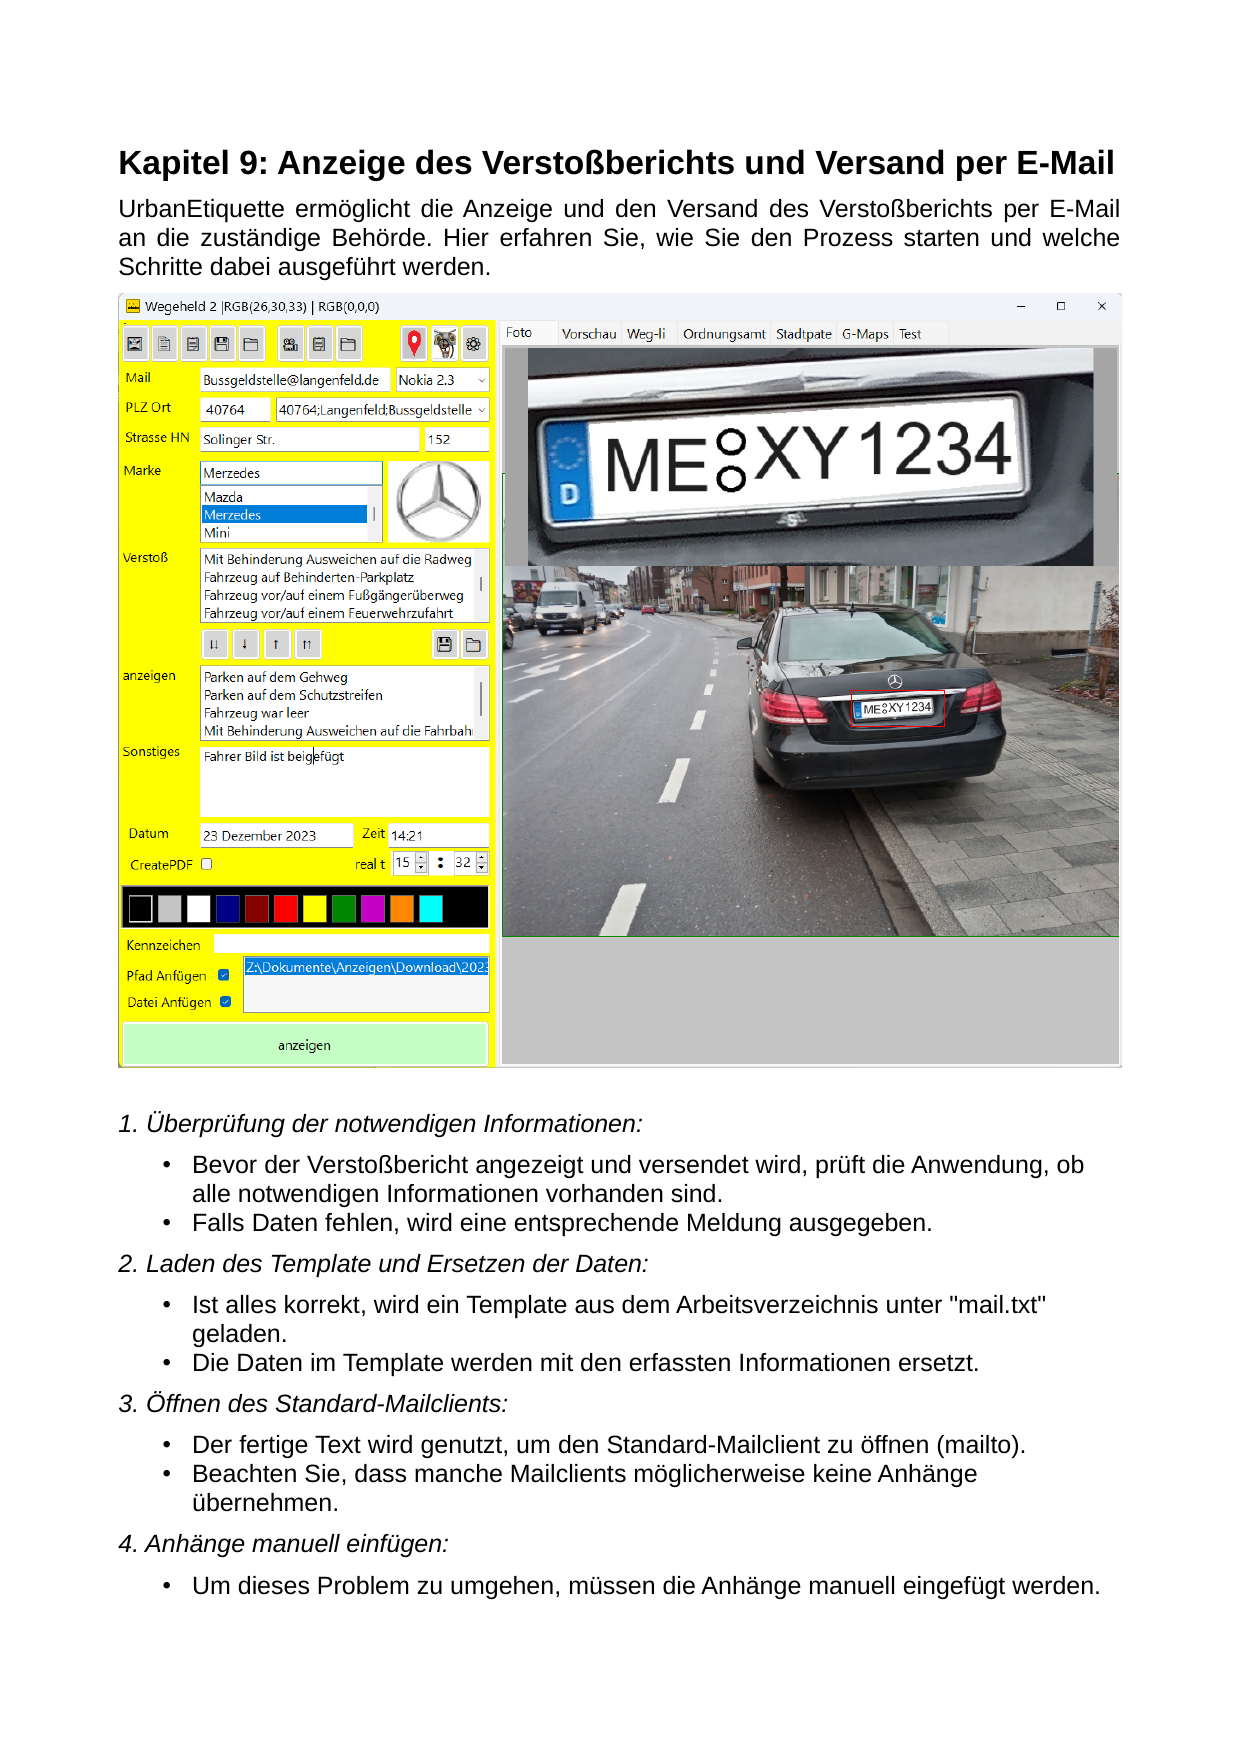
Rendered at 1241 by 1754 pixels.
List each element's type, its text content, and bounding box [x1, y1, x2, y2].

text 2. Laden des Template und Ersetzen der Daten: [118, 1249, 1122, 1278]
list Bevor der Verstoßbericht angezeigt und versendet wird, prüft die Anwendung, ob alle notwendigen Informationen vorhanden sind. [162, 1150, 1122, 1208]
text 3. Öffnen des Standard-Mailclients: [118, 1389, 1122, 1418]
subtitle Kapitel 9: Anzeige des Verstoßberichts und Versand per E-Mail [118, 143, 1122, 182]
text 4. Anhänge manuell einfügen: [118, 1529, 1122, 1558]
list Beachten Sie, dass manche Mailclients möglicherweise keine Anhänge übernehmen. [162, 1459, 1122, 1517]
list Der fertige Text wird genutzt, um den Standard-Mailclient zu öffnen (mailto). [162, 1431, 1122, 1459]
picture [118, 293, 1123, 1068]
text 1. Überprüfung der notwendigen Informationen: [118, 1109, 1122, 1138]
list Falls Daten fehlen, wird eine entsprechende Meldung ausgegeben. [162, 1208, 1122, 1237]
list Um dieses Problem zu umgehen, müssen die Anhänge manuell eingefügt werden. [162, 1571, 1122, 1599]
list Die Daten im Template werden mit den erfassten Informationen ersetzt. [162, 1348, 1122, 1377]
list Ist alles korrekt, wird ein Template aus dem Arbeitsverzeichnis unter "mail.txt" geladen. [162, 1290, 1122, 1348]
text UrbanEtiquette ermöglicht die Anzeige und den Versand des Verstoßberichts per E-Mail an die zuständige Behörde. Hier erfahren Sie, wie Sie den Prozess starten und welche Schritte dabei ausgeführt werden. [118, 194, 1122, 281]
